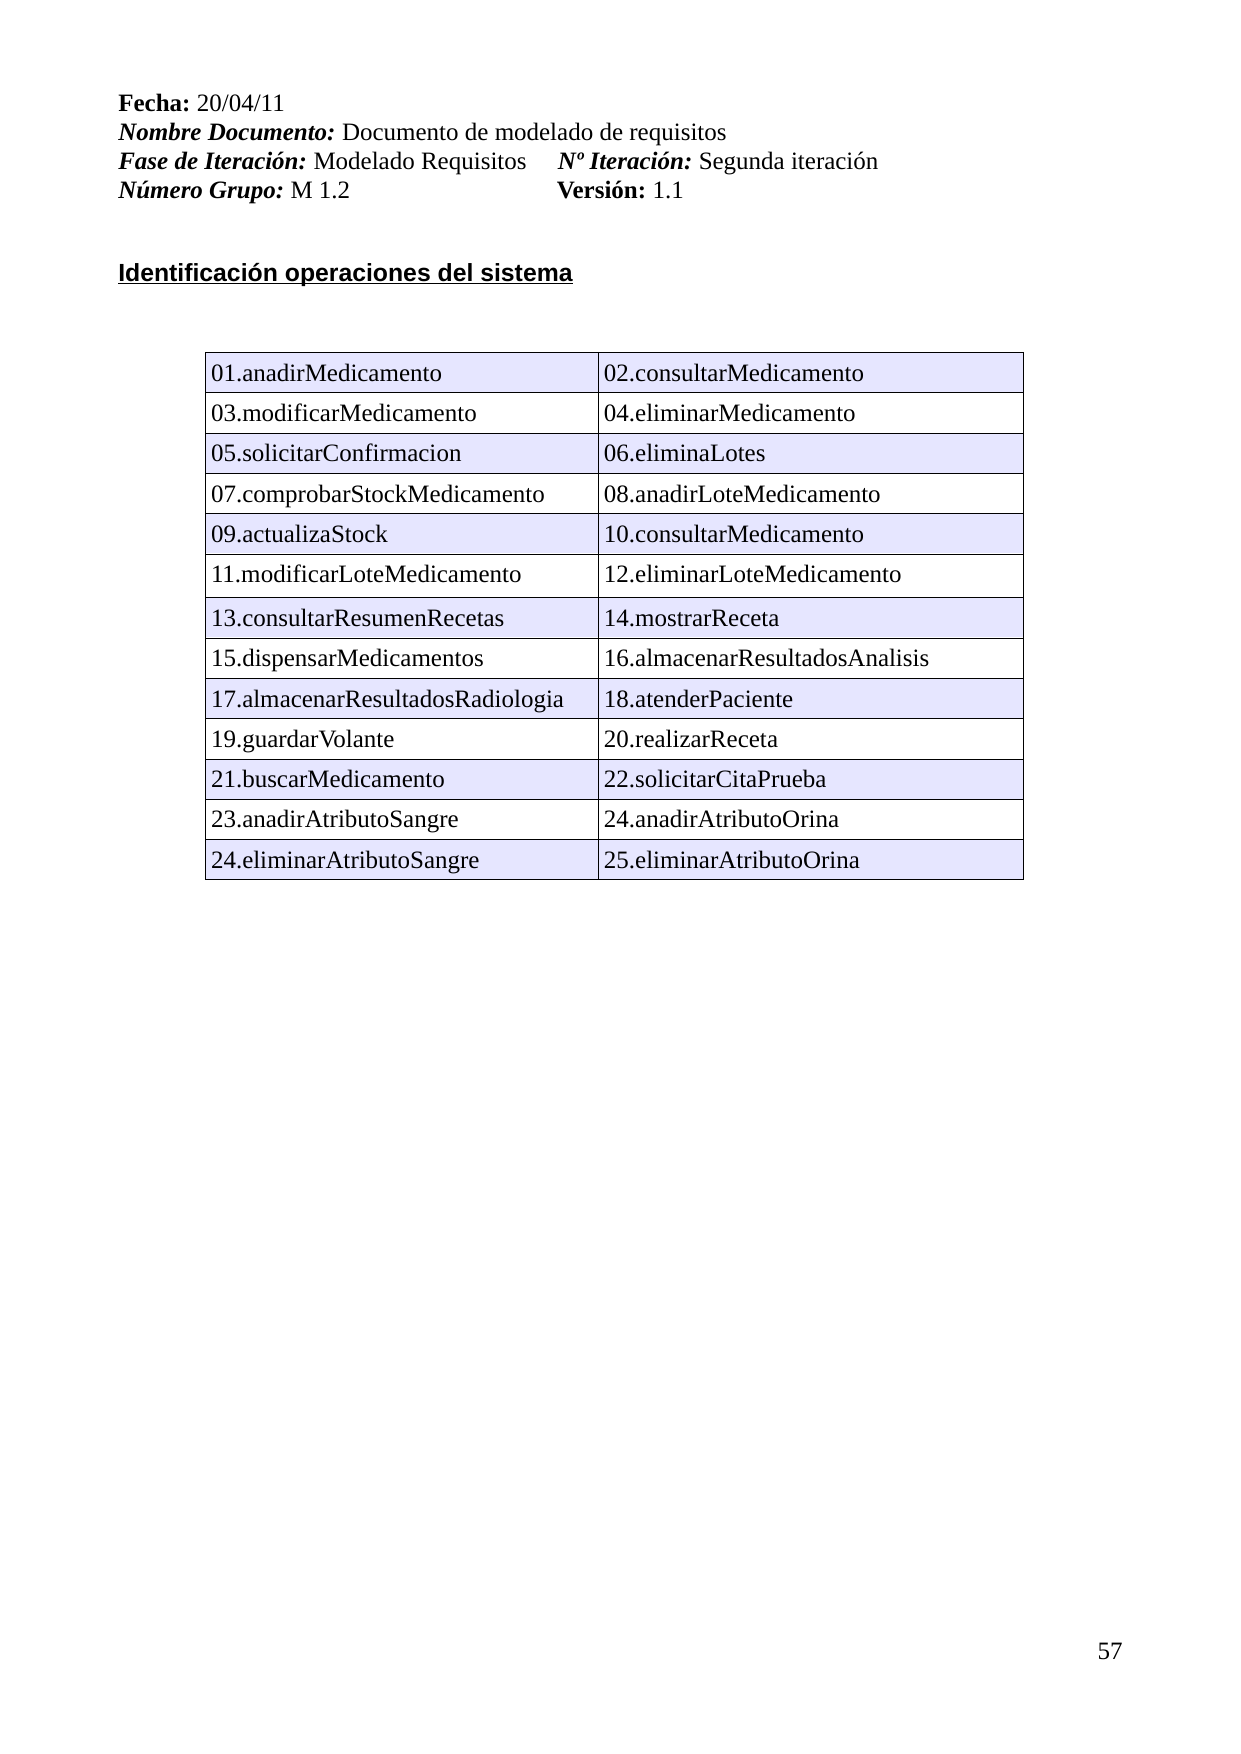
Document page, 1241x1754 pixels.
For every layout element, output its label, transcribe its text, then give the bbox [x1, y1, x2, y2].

table_cell 20.realizarReceta [599, 719, 1023, 758]
table_cell 22.solicitarCitaPrueba [599, 760, 1023, 799]
table_cell 14.mostrarReceta [599, 598, 1023, 637]
table_cell 09.actualizaStock [206, 514, 598, 553]
table_cell 03.modificarMedicamento [206, 393, 598, 432]
table_cell 24.anadirAtributoOrina [599, 800, 1023, 839]
table_cell 07.comprobarStockMedicamento [206, 474, 598, 513]
table_cell 05.solicitarConfirmacion [206, 434, 598, 473]
table_cell 04.eliminarMedicamento [599, 393, 1023, 432]
table_header 01.anadirMedicamento [206, 353, 598, 392]
table_header 02.consultarMedicamento [599, 353, 1023, 392]
table_cell 08.anadirLoteMedicamento [599, 474, 1023, 513]
table_cell 12.eliminarLoteMedicamento [599, 555, 1023, 597]
table_cell 18.atenderPaciente [599, 679, 1023, 718]
table_cell 17.almacenarResultadosRadiologia [206, 679, 598, 718]
table_cell 24.eliminarAtributoSangre [206, 840, 598, 879]
table_cell 21.buscarMedicamento [206, 760, 598, 799]
subtitle Identificación operaciones del sistema [118, 258, 1122, 287]
table_cell 19.guardarVolante [206, 719, 598, 758]
table_cell 23.anadirAtributoSangre [206, 800, 598, 839]
table_cell 10.consultarMedicamento [599, 514, 1023, 553]
table_cell 11.modificarLoteMedicamento [206, 555, 598, 597]
table_cell 13.consultarResumenRecetas [206, 598, 598, 637]
table_cell 15.dispensarMedicamentos [206, 639, 598, 678]
table_cell 16.almacenarResultadosAnalisis [599, 639, 1023, 678]
table_cell 06.eliminaLotes [599, 434, 1023, 473]
table_cell 25.eliminarAtributoOrina [599, 840, 1023, 879]
